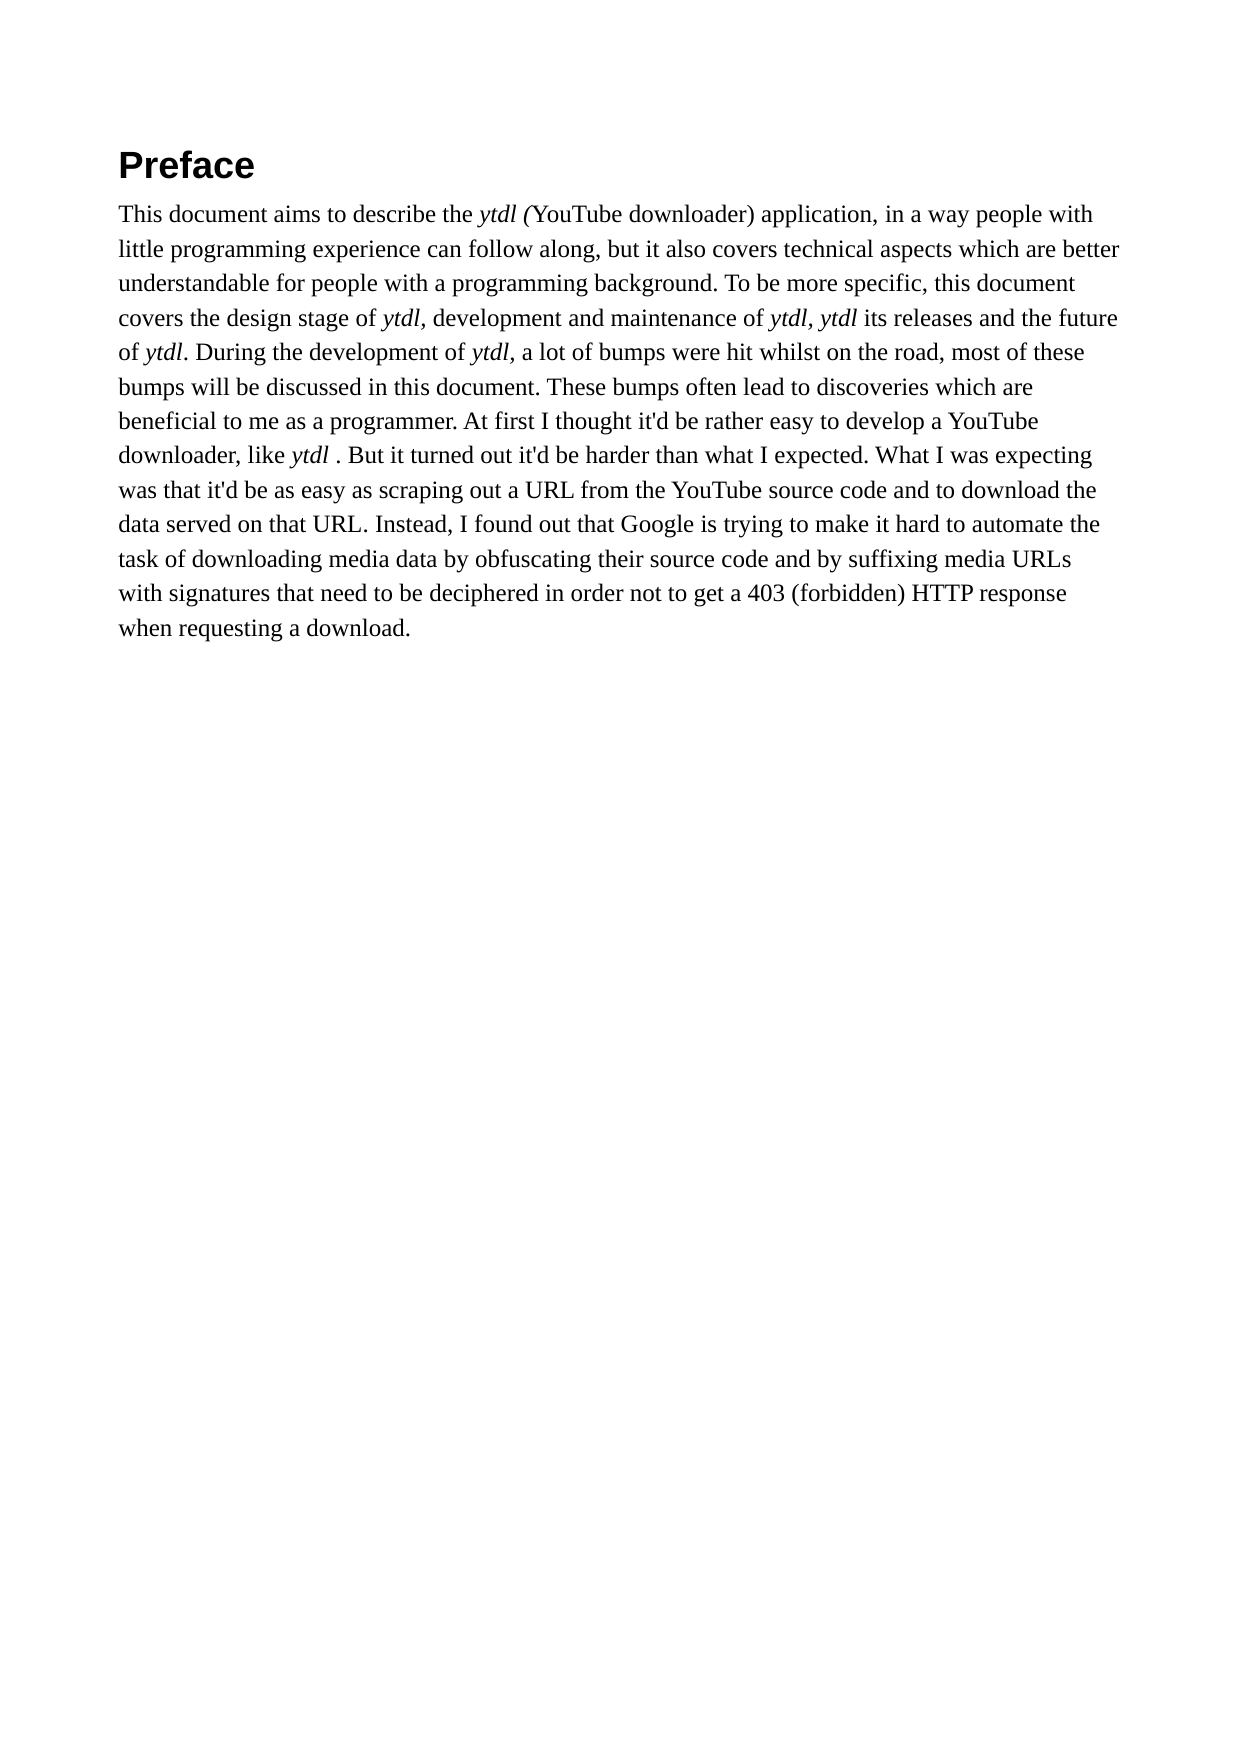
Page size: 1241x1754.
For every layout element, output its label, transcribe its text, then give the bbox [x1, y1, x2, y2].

text This document aims to describe the ytdl (YouTube downloader) application, in a way people with little programming experience can follow along, but it also covers technical aspects which are better understandable for people with a programming background. To be more specific, this document covers the design stage of ytdl, development and maintenance of ytdl, ytdl its releases and the future of ytdl. During the development of ytdl, a lot of bumps were hit whilst on the road, most of these bumps will be discussed in this document. These bumps often lead to discoveries which are beneficial to me as a programmer. At first I thought it'd be rather easy to develop a YouTube downloader, like ytdl . But it turned out it'd be harder than what I expected. What I was expecting was that it'd be as easy as scraping out a URL from the YouTube source code and to download the data served on that URL. Instead, I found out that Google is trying to make it hard to automate the task of downloading media data by obfuscating their source code and by suffixing media URLs with signatures that need to be deciphered in order not to get a 403 (forbidden) HTTP response when requesting a download. [118, 199, 1122, 642]
subtitle Preface [118, 143, 1122, 187]
